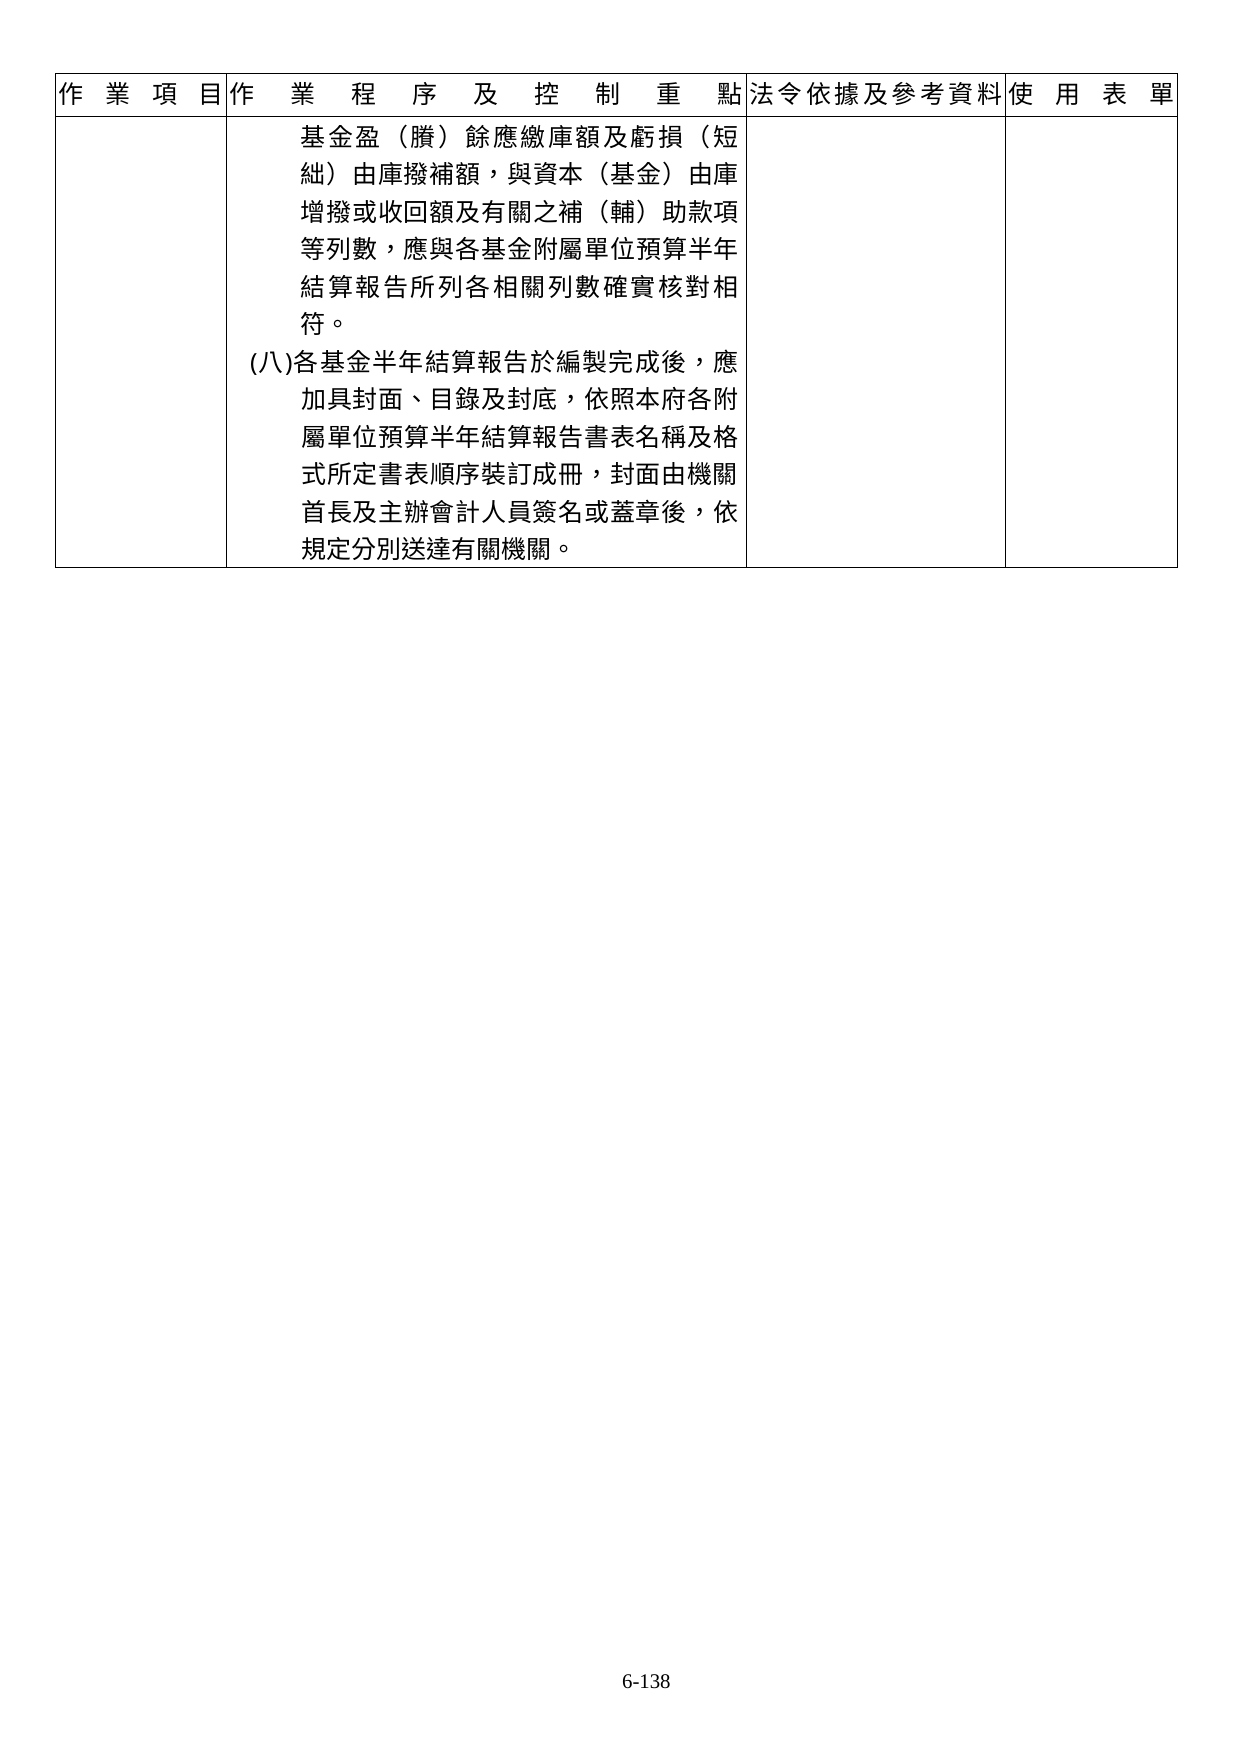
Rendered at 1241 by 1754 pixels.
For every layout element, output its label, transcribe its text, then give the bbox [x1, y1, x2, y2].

table_cell [747, 117, 1005, 567]
table_header 法令依據及參考資料 [747, 74, 1005, 116]
table_cell [1006, 117, 1177, 567]
table_header 使用表單 [1006, 74, 1177, 116]
table_cell 基金盈（賸）餘應繳庫額及虧損（短絀）由庫撥補額，與資本（基金）由庫增撥或收回額及有關之補（輔）助款項等列數，應與各基金附屬單位預算半年結算報告所列各相關列數確實核對相符。 (八)各基金半年結算報告於編製完成後，應加具封面、目錄及封底，依照本府各附屬單位預算半年結算報告書表名稱及格式所定書表順序裝訂成冊，封面由機關首長及主辦會計人員簽名或蓋章後，依規定分別送達有關機關。 [227, 117, 746, 567]
table_cell [56, 117, 226, 567]
table_header 作業程序及控制重點 [227, 74, 746, 116]
table_header 作業項目 [56, 74, 226, 116]
